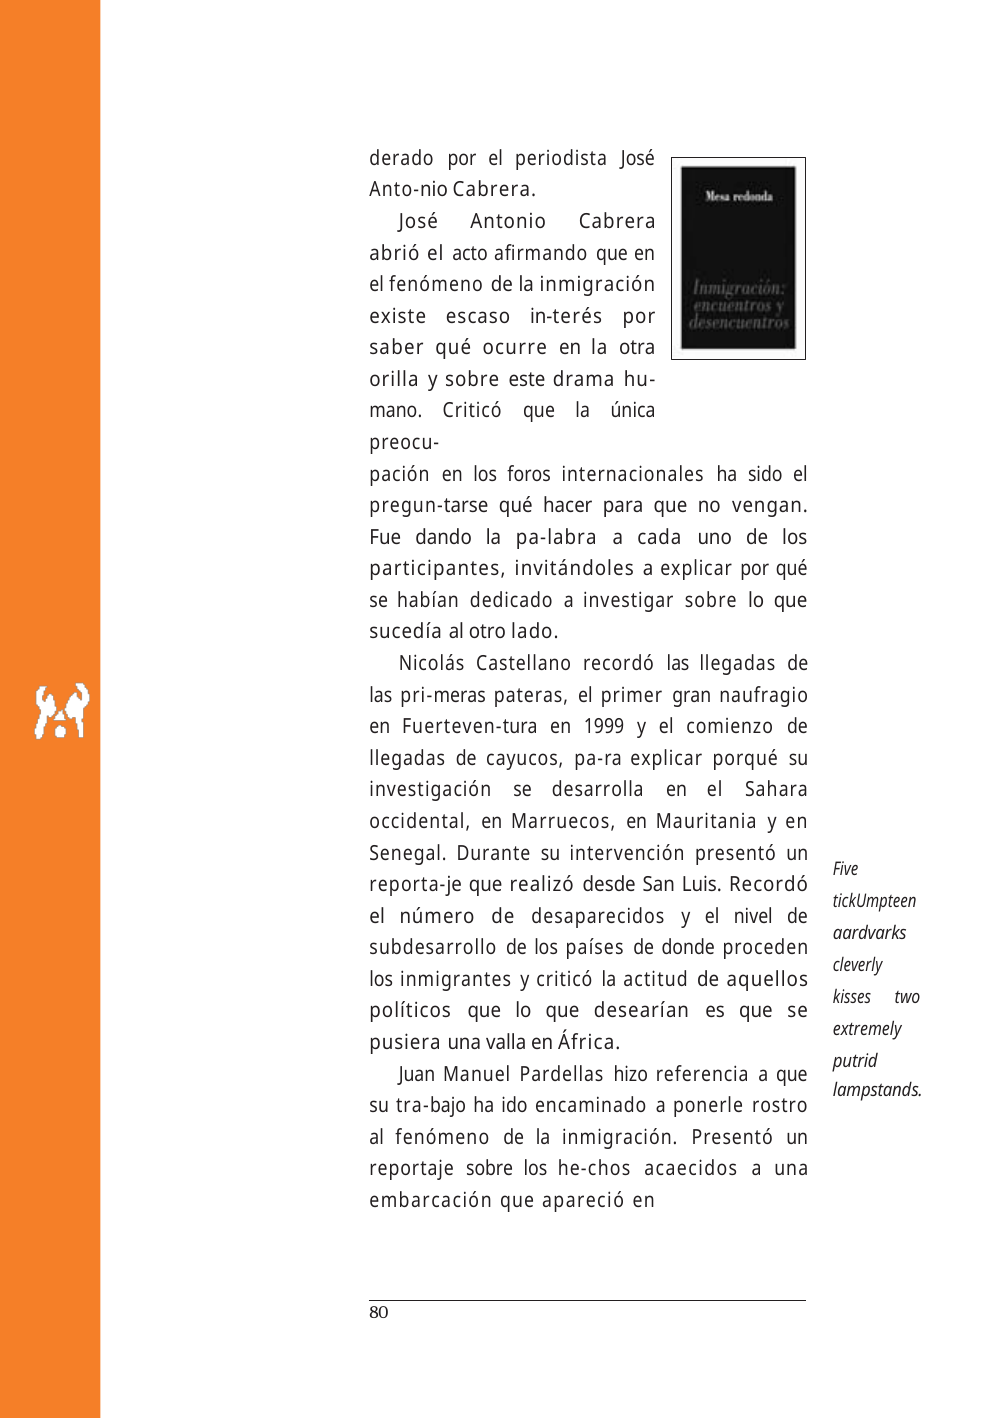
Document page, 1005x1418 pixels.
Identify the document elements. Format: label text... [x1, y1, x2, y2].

text Juan Manuel Pardellas hizo referencia a que su tra-bajo ha ido encaminado a ponerle rostro al fenómeno de la inmigración. Presentó un reportaje sobre los he-chos acaecidos a una embarcación que apareció en [369, 1059, 808, 1213]
text lampstands. [833, 1079, 960, 1100]
text pación en los foros internacionales ha sido el pregun-tarse qué hacer para que no vengan. Fue dando la pa-labra a cada uno de los participantes, invitándoles a explicar por qué se habían dedicado a investigar sobre lo que sucedía al otro lado. [369, 459, 808, 645]
text derado por el periodista José Anto-nio Cabrera. [369, 143, 655, 203]
text José Antonio Cabrera abrió el acto afirmando que en el fenómeno de la inmigración existe escaso in-terés por saber qué ocurre en la otra orilla y sobre este drama hu-mano. Criticó que la única preocu- [369, 206, 655, 455]
text Five tickUmpteen aardvarks [833, 856, 943, 945]
text Nicolás Castellano recordó las llegadas de las pri-meras pateras, el primer gran naufragio en Fuerteven-tura en 1999 y el comienzo de llegadas de cayucos, pa-ra explicar porqué su investigación se desarrolla en el Sahara occidental, en Marruecos, en Mauritania y en Senegal. Durante su intervención presentó un reporta-je que realizó desde San Luis. Recordó el número de desaparecidos y el nivel de subdesarrollo de los países de donde proceden los inmigrantes y criticó la actitud de aquellos políticos que lo que desearían es que se pusiera una valla en África. [369, 648, 808, 1055]
text cleverly kisses two extremely putrid [833, 951, 922, 1072]
